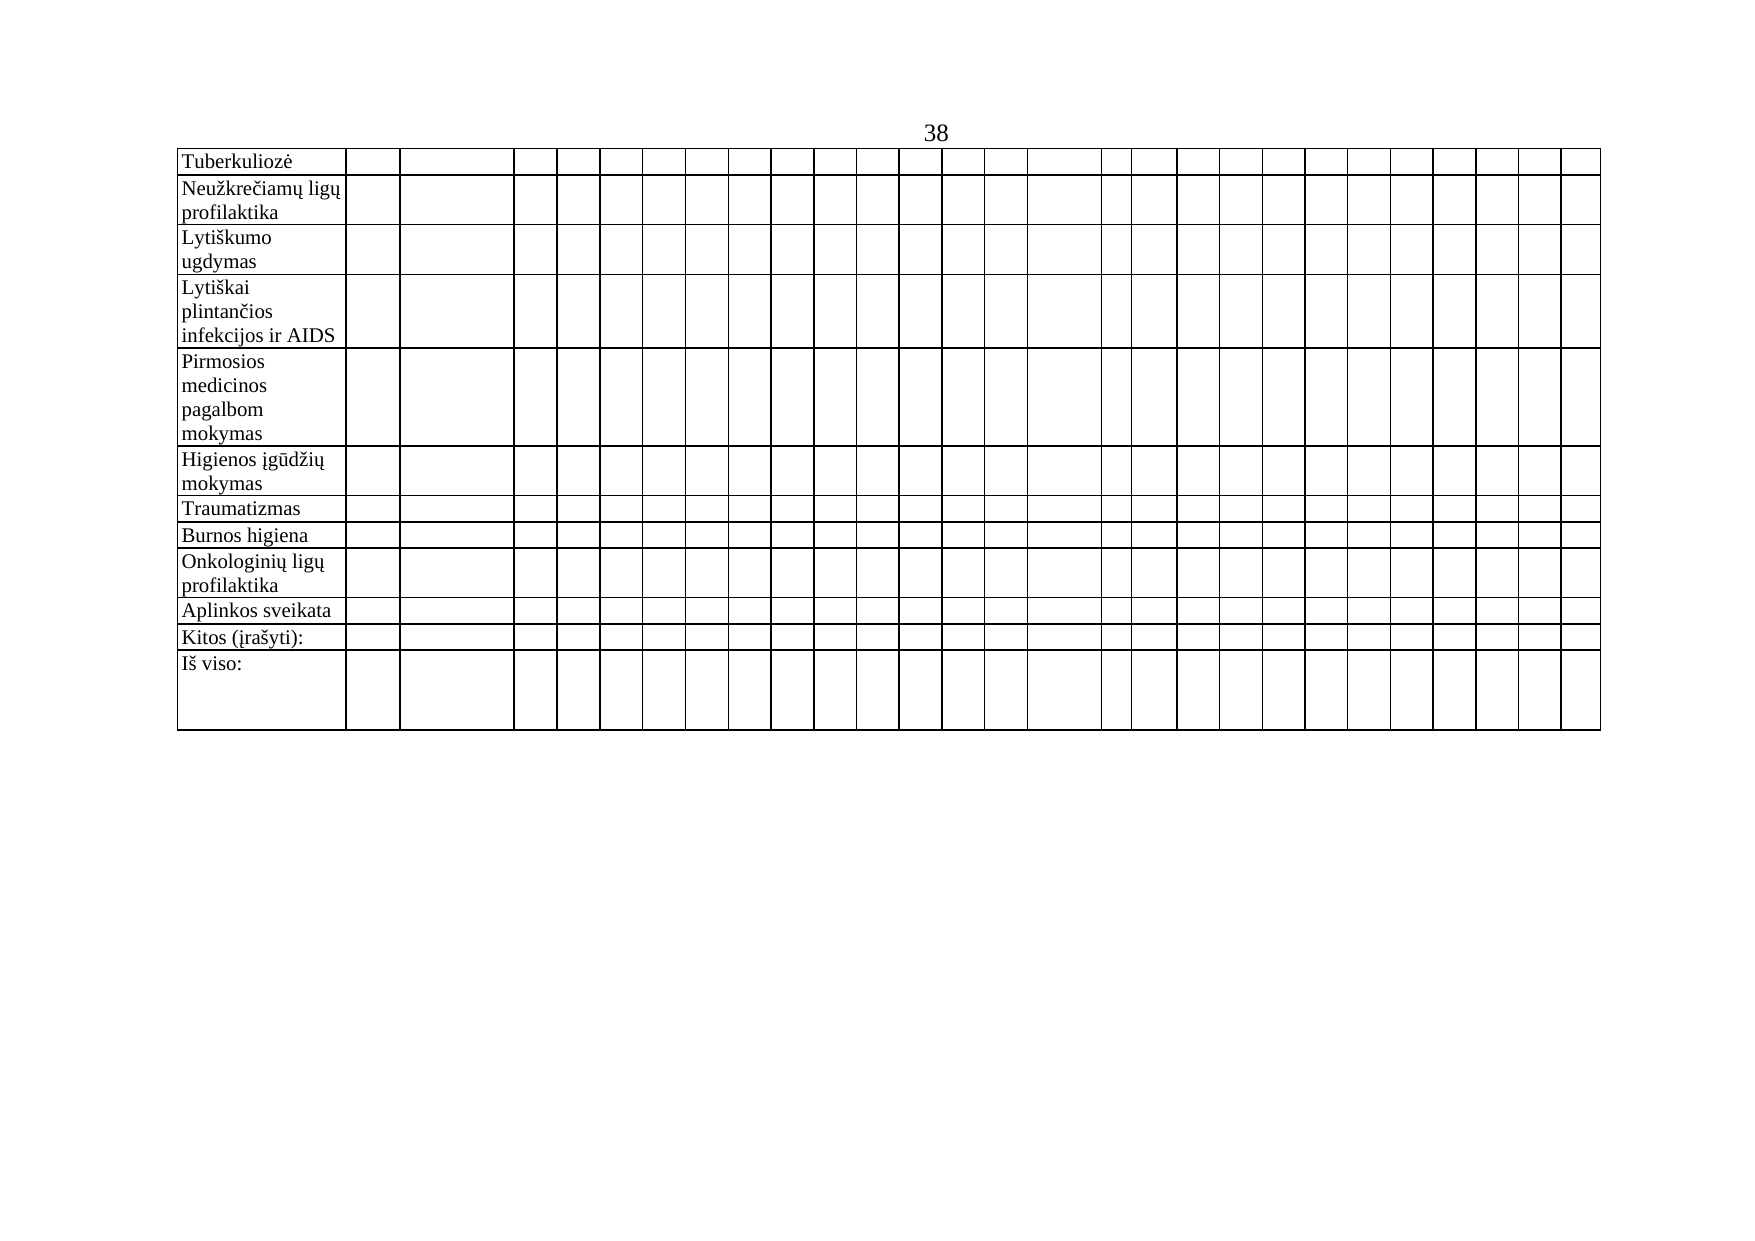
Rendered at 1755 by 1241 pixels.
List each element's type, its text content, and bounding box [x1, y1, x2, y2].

table_cell [729, 275, 770, 347]
table_cell [1391, 275, 1432, 347]
table_cell [1178, 496, 1219, 521]
table_cell [515, 225, 556, 273]
table_cell [1263, 651, 1304, 729]
table_cell [1519, 225, 1560, 273]
table_cell [401, 225, 513, 273]
table_cell [1263, 225, 1304, 273]
table_cell [1434, 349, 1475, 445]
table_cell [1220, 496, 1262, 521]
table_cell [809, 523, 813, 547]
table_cell [1258, 523, 1262, 547]
table_cell [1306, 447, 1347, 495]
table_cell [980, 523, 984, 547]
table_cell [1220, 598, 1262, 623]
table_cell [1386, 523, 1390, 547]
table_cell [900, 598, 941, 623]
table_cell [729, 349, 770, 445]
table_cell [985, 598, 1027, 623]
table_cell [943, 549, 984, 597]
table_cell [857, 598, 898, 623]
table_cell [1434, 549, 1475, 597]
table_cell [985, 625, 989, 649]
table_cell [1348, 625, 1352, 649]
table_cell [943, 598, 984, 623]
table_cell [1348, 523, 1352, 547]
table_cell [1391, 176, 1432, 224]
table_cell [772, 225, 813, 273]
table_cell [1391, 225, 1432, 273]
table_cell [601, 549, 642, 597]
table_cell [1028, 176, 1101, 224]
table_cell [1132, 523, 1136, 547]
table_cell [1306, 275, 1347, 347]
table_cell [857, 275, 898, 347]
table_cell [643, 149, 685, 174]
table_cell [985, 447, 1027, 495]
table_cell [1348, 275, 1390, 347]
table_cell [1306, 496, 1347, 521]
table_cell [1306, 225, 1347, 273]
table_cell [1127, 523, 1131, 547]
table_cell [686, 176, 728, 224]
table_cell [1519, 176, 1560, 224]
table_cell [601, 149, 642, 174]
table_cell [900, 275, 941, 347]
table_cell [1263, 447, 1304, 495]
table_cell [729, 176, 770, 224]
table_cell [1028, 149, 1101, 174]
table_cell [943, 651, 984, 729]
table_cell [729, 447, 770, 495]
table_cell [686, 549, 728, 597]
table_cell [985, 349, 1027, 445]
table_cell [1097, 523, 1101, 547]
table_cell [558, 225, 599, 273]
table_cell [1028, 651, 1101, 729]
table_cell [601, 447, 642, 495]
table_cell [681, 523, 685, 547]
table_cell [643, 496, 685, 521]
table_cell [686, 225, 728, 273]
table_cell [772, 149, 813, 174]
table_cell [1215, 625, 1219, 649]
table_cell [1220, 625, 1224, 649]
table_cell [724, 523, 728, 547]
table_cell Traumatizmas [178, 496, 345, 521]
table_cell [1306, 176, 1347, 224]
table_cell [1348, 549, 1390, 597]
table_cell [401, 349, 513, 445]
table_cell [1519, 496, 1560, 521]
table_cell [943, 349, 984, 445]
table_cell [558, 176, 599, 224]
table_cell [686, 496, 728, 521]
table_cell [1514, 625, 1518, 649]
table_cell [1263, 149, 1304, 174]
table_cell [1391, 149, 1432, 174]
table_cell Aplinkos sveikata [178, 598, 345, 623]
table_cell [1132, 496, 1176, 521]
table_cell [558, 275, 599, 347]
table_cell [815, 549, 856, 597]
table_cell [1519, 349, 1560, 445]
table_cell [1132, 275, 1176, 347]
table_cell [1178, 349, 1219, 445]
table_cell [1028, 349, 1101, 445]
table_cell [1306, 149, 1347, 174]
table_cell [1391, 349, 1432, 445]
table_cell [980, 625, 984, 649]
table_cell [772, 651, 813, 729]
table_cell [1028, 275, 1101, 347]
table_cell [1263, 598, 1304, 623]
table_cell [772, 496, 813, 521]
table_cell [1306, 349, 1347, 445]
table_cell [347, 176, 399, 224]
table_cell [985, 275, 1027, 347]
table_cell [638, 523, 642, 547]
table_cell [724, 625, 728, 649]
table_cell [1348, 225, 1390, 273]
table_cell [1102, 549, 1131, 597]
table_cell [857, 149, 898, 174]
table_cell [985, 549, 1027, 597]
table_cell [515, 176, 556, 224]
table_cell [852, 523, 856, 547]
table_cell [686, 598, 728, 623]
table_cell [1348, 176, 1390, 224]
table_cell [1132, 447, 1176, 495]
table_cell [401, 176, 513, 224]
table_cell [729, 149, 770, 174]
table_cell [1514, 523, 1518, 547]
table_cell [1258, 625, 1262, 649]
table_cell [815, 598, 856, 623]
table_cell [1477, 349, 1518, 445]
table_cell [1596, 625, 1600, 649]
table_cell [1023, 523, 1027, 547]
table_cell [900, 225, 941, 273]
table_cell [729, 549, 770, 597]
table_cell [815, 225, 856, 273]
table_cell [943, 496, 984, 521]
table_cell [1562, 176, 1600, 224]
table_cell [815, 176, 856, 224]
table_cell [347, 651, 399, 729]
table_cell [1477, 275, 1518, 347]
table_cell [1102, 225, 1131, 273]
table_cell [1178, 549, 1219, 597]
table_cell [1348, 651, 1390, 729]
table_cell [1132, 225, 1176, 273]
table_cell [1391, 496, 1432, 521]
table_cell [601, 275, 642, 347]
table_cell [852, 625, 856, 649]
table_cell [815, 447, 856, 495]
table_cell [347, 598, 399, 623]
table_cell [1220, 523, 1224, 547]
table_cell [1263, 496, 1304, 521]
table_cell [643, 598, 685, 623]
table_cell [1220, 549, 1262, 597]
table_cell [857, 523, 861, 547]
table_cell [943, 275, 984, 347]
table_cell [1178, 149, 1219, 174]
table_cell [815, 349, 856, 445]
table_cell [1519, 149, 1560, 174]
table_cell [643, 176, 685, 224]
table_cell [1477, 176, 1518, 224]
table_cell [601, 651, 642, 729]
table_cell [857, 447, 898, 495]
table_cell [1519, 625, 1523, 649]
table_cell [1263, 275, 1304, 347]
table_cell [1477, 447, 1518, 495]
table_cell [515, 149, 556, 174]
table_cell [1102, 176, 1131, 224]
table_cell [857, 549, 898, 597]
table_cell [401, 598, 513, 623]
table_cell [686, 275, 728, 347]
table_cell [729, 496, 770, 521]
table_cell [1132, 549, 1176, 597]
table_cell [1220, 275, 1262, 347]
table_cell [515, 598, 556, 623]
table_cell [1306, 651, 1347, 729]
table_cell [401, 549, 513, 597]
table_cell [1477, 496, 1518, 521]
table_cell [900, 176, 941, 224]
table_cell [1562, 225, 1600, 273]
table_cell [601, 349, 642, 445]
table_cell [1477, 149, 1518, 174]
table_cell [900, 651, 941, 729]
table_cell [401, 651, 513, 729]
table_cell [1348, 149, 1390, 174]
table_cell [1028, 496, 1101, 521]
table_cell [1391, 598, 1432, 623]
table_cell [1220, 176, 1262, 224]
table_cell [1343, 523, 1347, 547]
table_cell [1102, 598, 1131, 623]
table_cell [985, 651, 1027, 729]
table_cell [1434, 275, 1475, 347]
table_cell [401, 447, 513, 495]
table_cell [643, 225, 685, 273]
table_cell [1477, 549, 1518, 597]
table_cell [1220, 651, 1262, 729]
table_cell [900, 149, 941, 174]
table_cell [1215, 523, 1219, 547]
table_cell [857, 349, 898, 445]
table_cell [686, 447, 728, 495]
table_cell [857, 176, 898, 224]
table_cell [1178, 447, 1219, 495]
table_cell [558, 651, 599, 729]
table_cell [1391, 651, 1432, 729]
table_cell [681, 625, 685, 649]
table_cell [1178, 275, 1219, 347]
table_cell [515, 447, 556, 495]
table_cell [347, 496, 399, 521]
table_cell [1102, 523, 1106, 547]
table_cell [1343, 625, 1347, 649]
table_cell [643, 447, 685, 495]
table_cell [815, 149, 856, 174]
table_cell [515, 349, 556, 445]
table_cell [1562, 651, 1600, 729]
table_cell [1477, 651, 1518, 729]
table_cell [1132, 149, 1176, 174]
table_cell [347, 225, 399, 273]
table_cell [1028, 598, 1101, 623]
table_cell [515, 496, 556, 521]
table_cell [1102, 651, 1131, 729]
table_cell [1097, 625, 1101, 649]
table_cell [729, 225, 770, 273]
table_cell [643, 349, 685, 445]
table_cell [1023, 625, 1027, 649]
table_cell [643, 625, 647, 649]
table_cell [1596, 523, 1600, 547]
table_cell [347, 447, 399, 495]
table_cell [1132, 349, 1176, 445]
table_cell [601, 598, 642, 623]
table_cell [1477, 225, 1518, 273]
table_cell [643, 275, 685, 347]
table_cell [943, 447, 984, 495]
table_cell [985, 496, 1027, 521]
table_cell [1127, 625, 1131, 649]
table_cell [900, 447, 941, 495]
table_cell [900, 349, 941, 445]
table_cell [558, 496, 599, 521]
table_cell [558, 149, 599, 174]
table_cell [1178, 176, 1219, 224]
table_cell [1477, 598, 1518, 623]
table_cell [1348, 496, 1390, 521]
table_cell [1220, 149, 1262, 174]
table_cell [1028, 225, 1101, 273]
table_cell [1348, 598, 1390, 623]
table_cell [1519, 275, 1560, 347]
table_cell [772, 275, 813, 347]
table_cell [1348, 447, 1390, 495]
table_cell Iš viso: [178, 651, 345, 729]
table_cell [686, 149, 728, 174]
table_cell [1391, 549, 1432, 597]
table_cell [772, 447, 813, 495]
table_cell [1434, 598, 1475, 623]
table_cell [772, 598, 813, 623]
table_cell [558, 549, 599, 597]
table_cell [515, 549, 556, 597]
table_cell [1263, 549, 1304, 597]
table_cell [1519, 447, 1560, 495]
table_cell [1562, 447, 1600, 495]
table_cell [857, 496, 898, 521]
table_cell [1386, 625, 1390, 649]
table_cell [643, 523, 647, 547]
table_cell [729, 651, 770, 729]
table_cell Tuberkuliozė [178, 149, 345, 174]
table_cell [1132, 598, 1176, 623]
table_cell [1263, 349, 1304, 445]
table_cell [1519, 523, 1523, 547]
table_cell [1434, 149, 1475, 174]
table_cell [1391, 447, 1432, 495]
table_cell [1220, 225, 1262, 273]
table_cell [1306, 549, 1347, 597]
table_cell [815, 275, 856, 347]
table_cell [900, 496, 941, 521]
table_cell [401, 496, 513, 521]
table_cell [347, 349, 399, 445]
table_cell [347, 549, 399, 597]
table_cell [1562, 496, 1600, 521]
table_cell [985, 149, 1027, 174]
table_cell [638, 625, 642, 649]
table_cell [857, 225, 898, 273]
table_cell [1562, 349, 1600, 445]
table_cell [1178, 651, 1219, 729]
table_cell [643, 651, 685, 729]
table_cell [686, 651, 728, 729]
table_cell [1519, 549, 1560, 597]
table_cell [1562, 149, 1600, 174]
table_cell [515, 275, 556, 347]
table_cell [900, 549, 941, 597]
table_cell [401, 149, 513, 174]
table_cell [1562, 549, 1600, 597]
table_cell [686, 349, 728, 445]
table_cell [772, 349, 813, 445]
table_cell [729, 598, 770, 623]
table_cell [1562, 598, 1600, 623]
table_cell [1102, 496, 1131, 521]
table_cell [1220, 447, 1262, 495]
table_cell [943, 225, 984, 273]
table_cell [558, 349, 599, 445]
table_cell [347, 149, 399, 174]
table_cell [558, 598, 599, 623]
table_cell [1519, 651, 1560, 729]
table_cell [1028, 549, 1101, 597]
table_cell [1132, 625, 1136, 649]
table_cell [815, 651, 856, 729]
table_cell [1102, 275, 1131, 347]
table_cell [1102, 149, 1131, 174]
table_cell [1562, 275, 1600, 347]
table_cell [1519, 598, 1560, 623]
table_cell [1102, 447, 1131, 495]
table_cell [772, 549, 813, 597]
table_cell [985, 523, 989, 547]
table_cell [809, 625, 813, 649]
table_cell [1434, 651, 1475, 729]
table_cell [1263, 176, 1304, 224]
table_cell [1132, 176, 1176, 224]
table_cell [558, 447, 599, 495]
table_cell [1132, 651, 1176, 729]
table_cell [1434, 496, 1475, 521]
table_cell [985, 225, 1027, 273]
table_cell [1434, 176, 1475, 224]
table_cell [857, 651, 898, 729]
table_cell [347, 275, 399, 347]
table_cell [943, 176, 984, 224]
table_cell [1306, 598, 1347, 623]
table_cell [1102, 625, 1106, 649]
table_cell [1348, 349, 1390, 445]
table_cell [772, 176, 813, 224]
table_cell [1028, 447, 1101, 495]
table_cell [601, 176, 642, 224]
table_cell [985, 176, 1027, 224]
table_cell [601, 496, 642, 521]
table_cell [1434, 225, 1475, 273]
table_cell [943, 149, 984, 174]
table_cell [1178, 598, 1219, 623]
table_cell [401, 275, 513, 347]
table_cell [1102, 349, 1131, 445]
table_cell [643, 549, 685, 597]
table_cell [601, 225, 642, 273]
table_cell [815, 496, 856, 521]
table_cell [1220, 349, 1262, 445]
table_cell [1178, 225, 1219, 273]
table_cell [1434, 447, 1475, 495]
table_cell [515, 651, 556, 729]
table_cell [857, 625, 861, 649]
